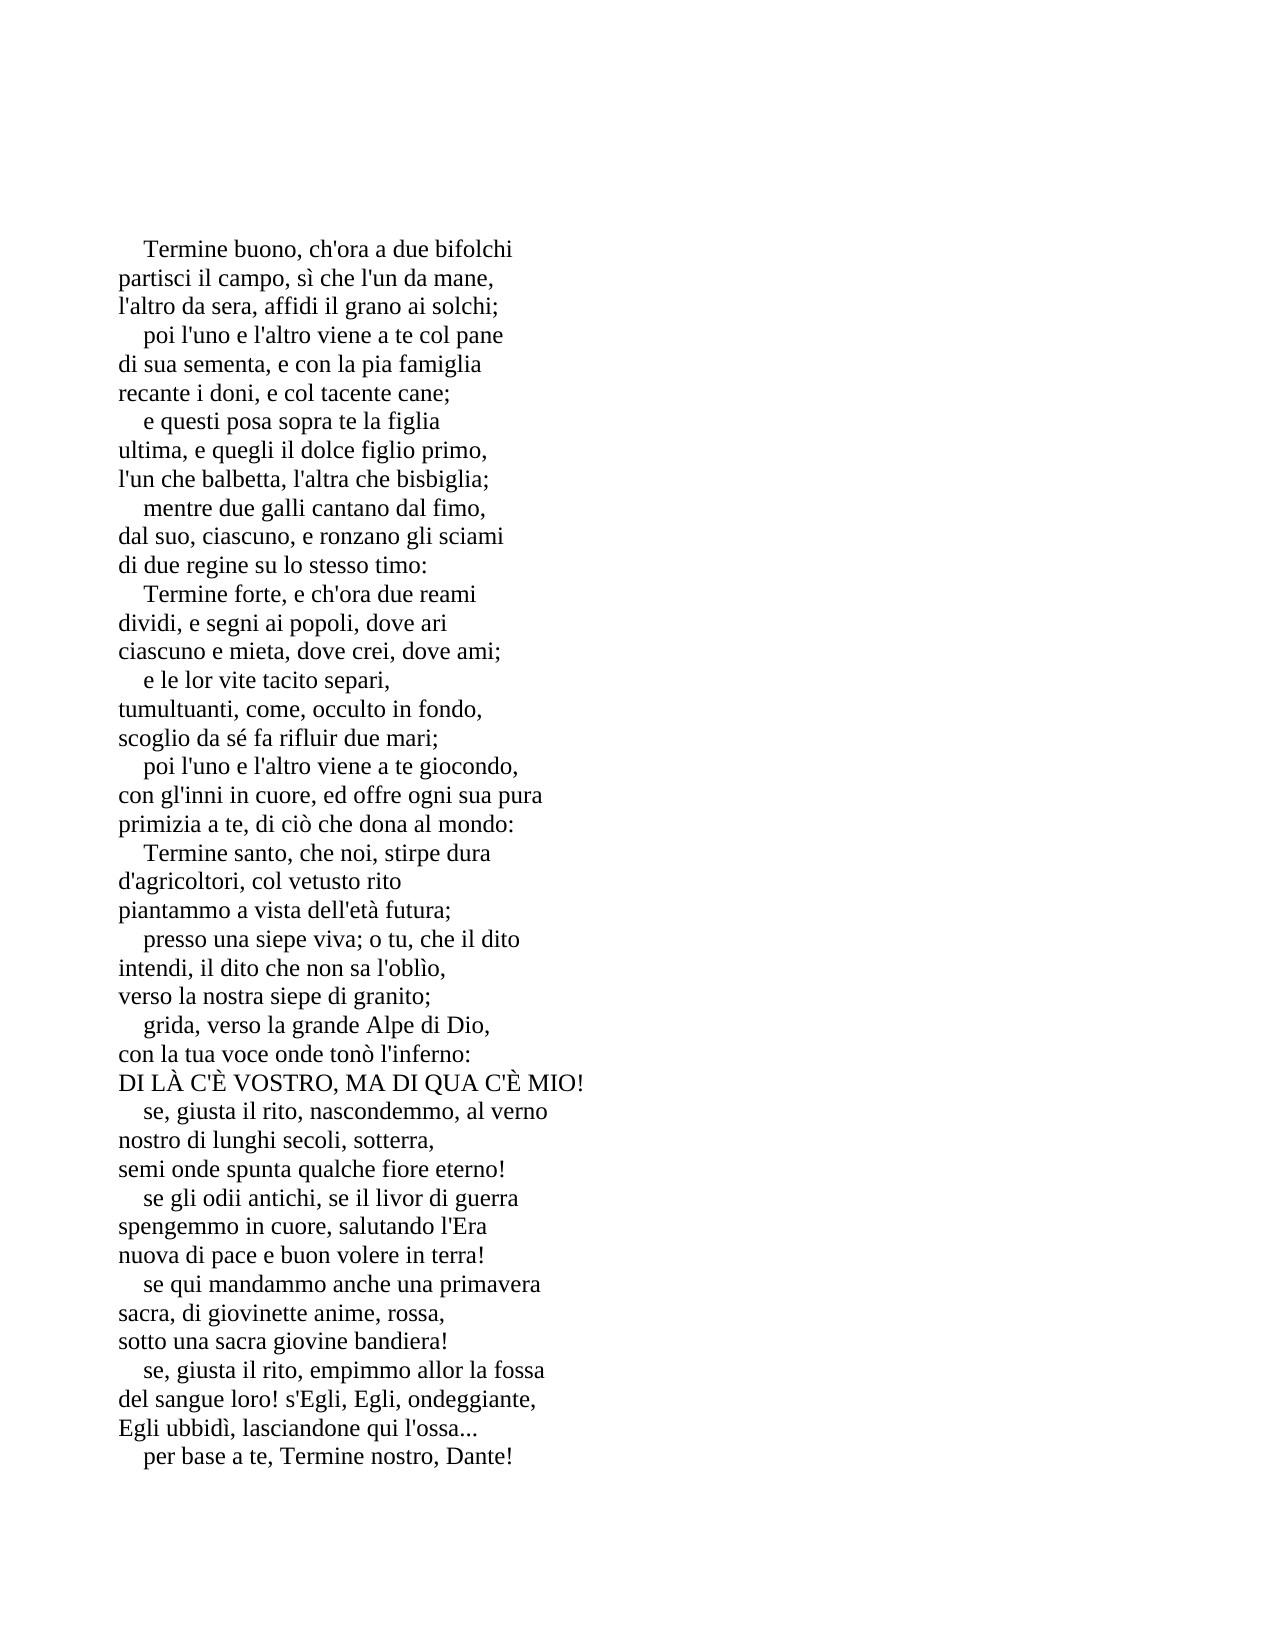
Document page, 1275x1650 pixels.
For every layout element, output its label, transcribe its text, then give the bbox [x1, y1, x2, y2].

text poi l'uno e l'altro viene a te col pane [118, 320, 1157, 349]
text ultima, e quegli il dolce figlio primo, [118, 435, 1157, 464]
text semi onde spunta qualche fiore eterno! [118, 1154, 1157, 1183]
text se, giusta il rito, empimmo allor la fossa [118, 1355, 1157, 1384]
text Egli ubbidì, lasciandone qui l'ossa... [118, 1413, 1157, 1441]
text dal suo, ciascuno, e ronzano gli sciami [118, 521, 1157, 550]
text ciascuno e mieta, dove crei, dove ami; [118, 636, 1157, 665]
text grida, verso la grande Alpe di Dio, [118, 1010, 1157, 1039]
text recante i doni, e col tacente cane; [118, 378, 1157, 406]
text intendi, il dito che non sa l'oblìo, [118, 953, 1157, 981]
text dividi, e segni ai popoli, dove ari [118, 608, 1157, 636]
text Termine buono, ch'ora a due bifolchi [118, 234, 1157, 263]
text tumultuanti, come, occulto in fondo, [118, 694, 1157, 723]
text l'altro da sera, affidi il grano ai solchi; [118, 291, 1157, 320]
text scoglio da sé fa rifluir due mari; [118, 723, 1157, 751]
text per base a te, Termine nostro, Dante! [118, 1441, 1157, 1470]
text del sangue loro! s'Egli, Egli, ondeggiante, [118, 1384, 1157, 1413]
text se gli odii antichi, se il livor di guerra [118, 1183, 1157, 1211]
text piantammo a vista dell'età futura; [118, 895, 1157, 924]
text nuova di pace e buon volere in terra! [118, 1240, 1157, 1269]
text spengemmo in cuore, salutando l'Era [118, 1211, 1157, 1240]
text sacra, di giovinette anime, rossa, [118, 1298, 1157, 1326]
text verso la nostra siepe di granito; [118, 981, 1157, 1010]
text e le lor vite tacito separi, [118, 665, 1157, 694]
text Termine santo, che noi, stirpe dura [118, 838, 1157, 866]
text partisci il campo, sì che l'un da mane, [118, 263, 1157, 291]
text presso una siepe viva; o tu, che il dito [118, 924, 1157, 953]
text nostro di lunghi secoli, sotterra, [118, 1125, 1157, 1154]
text mentre due galli cantano dal fimo, [118, 493, 1157, 521]
text l'un che balbetta, l'altra che bisbiglia; [118, 464, 1157, 493]
text sotto una sacra giovine bandiera! [118, 1326, 1157, 1355]
text e questi posa sopra te la figlia [118, 406, 1157, 435]
text se qui mandammo anche una primavera [118, 1269, 1157, 1298]
text di due regine su lo stesso timo: [118, 550, 1157, 579]
text d'agricoltori, col vetusto rito [118, 866, 1157, 895]
text DI LÀ C'È VOSTRO, MA DI QUA C'È MIO! [118, 1068, 1157, 1096]
text Termine forte, e ch'ora due reami [118, 579, 1157, 608]
text poi l'uno e l'altro viene a te giocondo, [118, 751, 1157, 780]
text con gl'inni in cuore, ed offre ogni sua pura [118, 780, 1157, 809]
text con la tua voce onde tonò l'inferno: [118, 1039, 1157, 1068]
text di sua sementa, e con la pia famiglia [118, 349, 1157, 378]
text primizia a te, di ciò che dona al mondo: [118, 809, 1157, 838]
text se, giusta il rito, nascondemmo, al verno [118, 1096, 1157, 1125]
